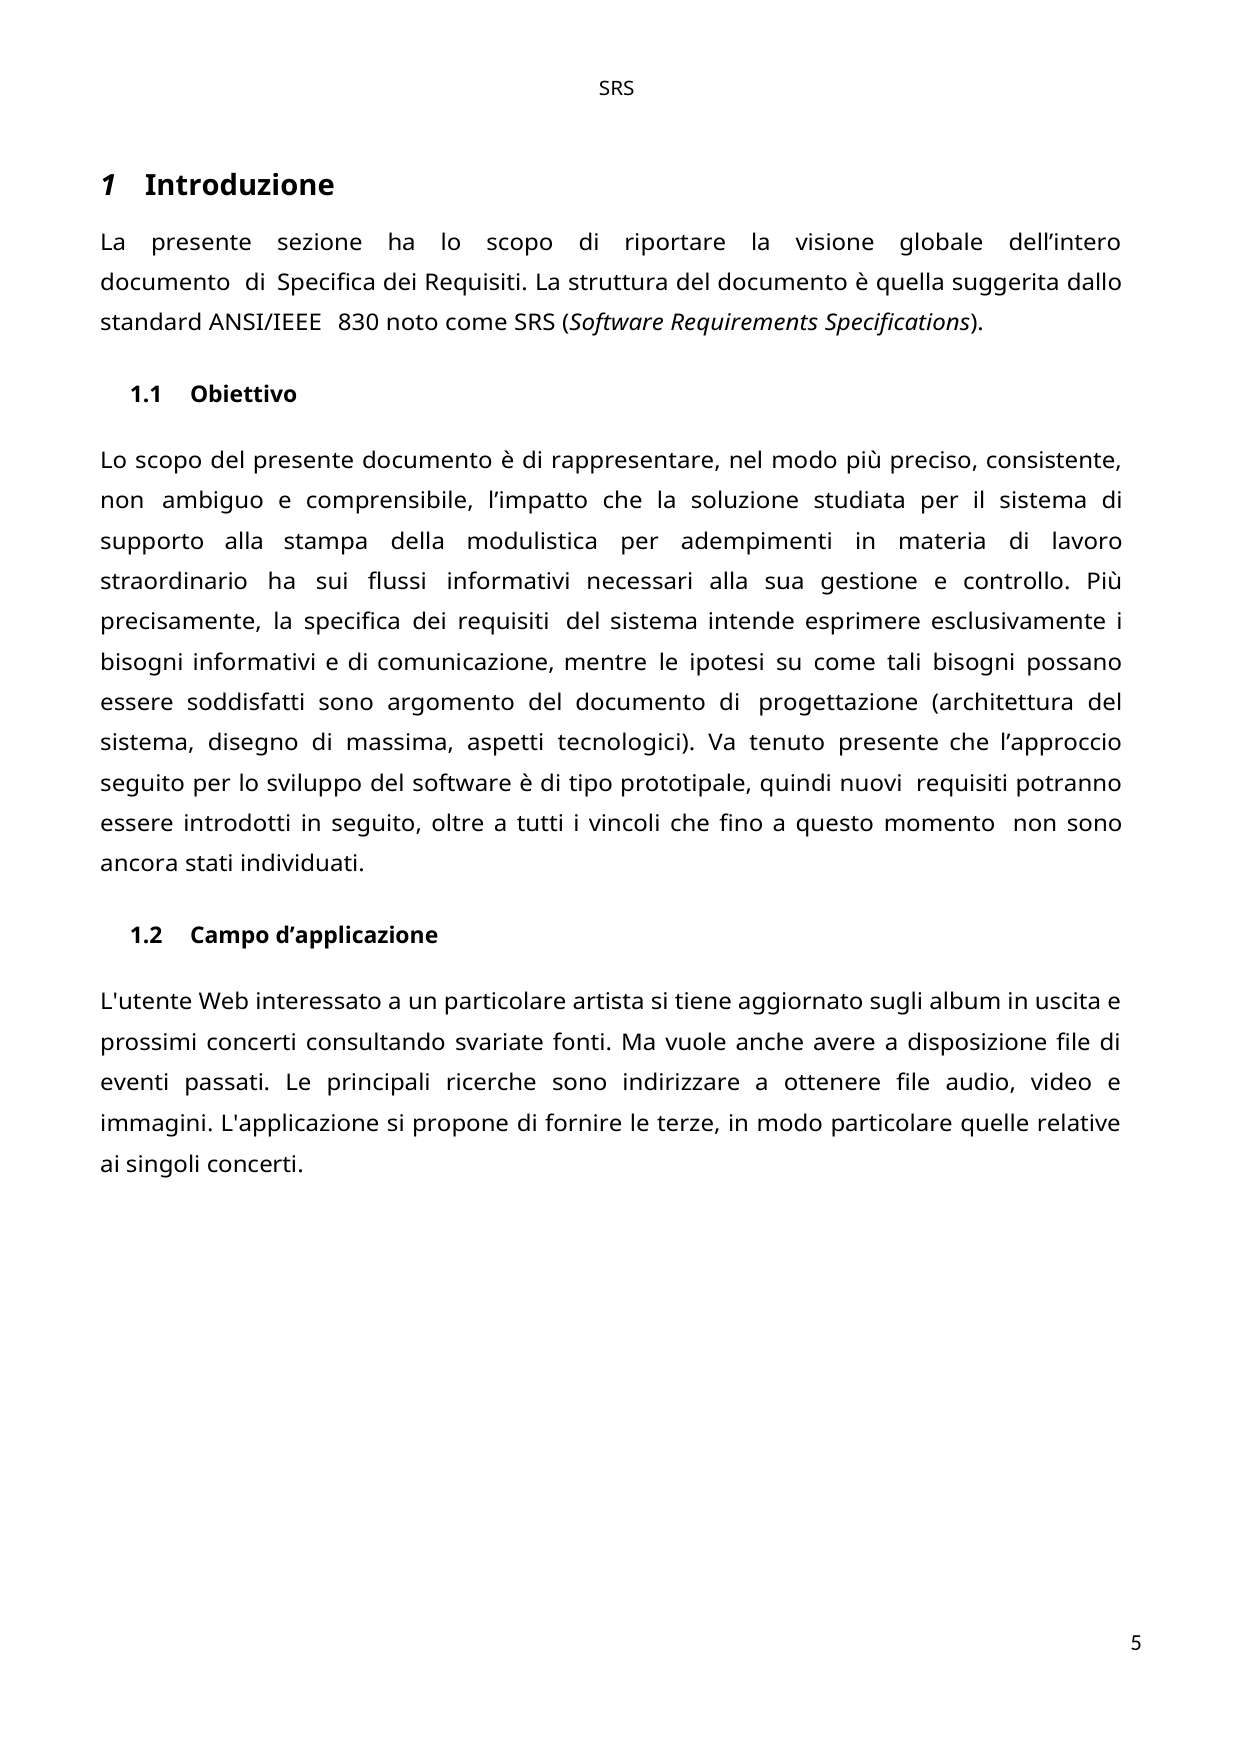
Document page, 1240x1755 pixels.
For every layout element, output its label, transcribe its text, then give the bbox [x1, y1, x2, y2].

list Campo d’applicazione [129, 919, 1142, 950]
text La presente sezione ha lo scopo di riportare la visione globale dell’intero documento di Specifica dei Requisiti. La struttura del documento è quella suggerita dallo standard ANSI/IEEE 830 noto come SRS (Software Requirements Specifications). [100, 226, 1122, 337]
text Lo scopo del presente documento è di rappresentare, nel modo più preciso, consistente, non ambiguo e comprensibile, l’impatto che la soluzione studiata per il sistema di supporto alla stampa della modulistica per adempimenti in materia di lavoro straordinario ha sui flussi informativi necessari alla sua gestione e controllo. Più precisamente, la specifica dei requisiti del sistema intende esprimere esclusivamente i bisogni informativi e di comunicazione, mentre le ipotesi su come tali bisogni possano essere soddisfatti sono argomento del documento di progettazione (architettura del sistema, disegno di massima, aspetti tecnologici). Va tenuto presente che l’approccio seguito per lo sviluppo del software è di tipo prototipale, quindi nuovi requisiti potranno essere introdotti in seguito, oltre a tutti i vincoli che fino a questo momento non sono ancora stati individuati. [100, 444, 1122, 878]
text L'utente Web interessato a un particolare artista si tiene aggiornato sugli album in uscita e prossimi concerti consultando svariate fonti. Ma vuole anche avere a disposizione file di eventi passati. Le principali ricerche sono indirizzare a ottenere file audio, video e immagini. L'applicazione si propone di fornire le terze, in modo particolare quelle relative ai singoli concerti. [100, 985, 1122, 1179]
list Introduzione [100, 164, 1142, 203]
list Obiettivo [129, 378, 1142, 409]
